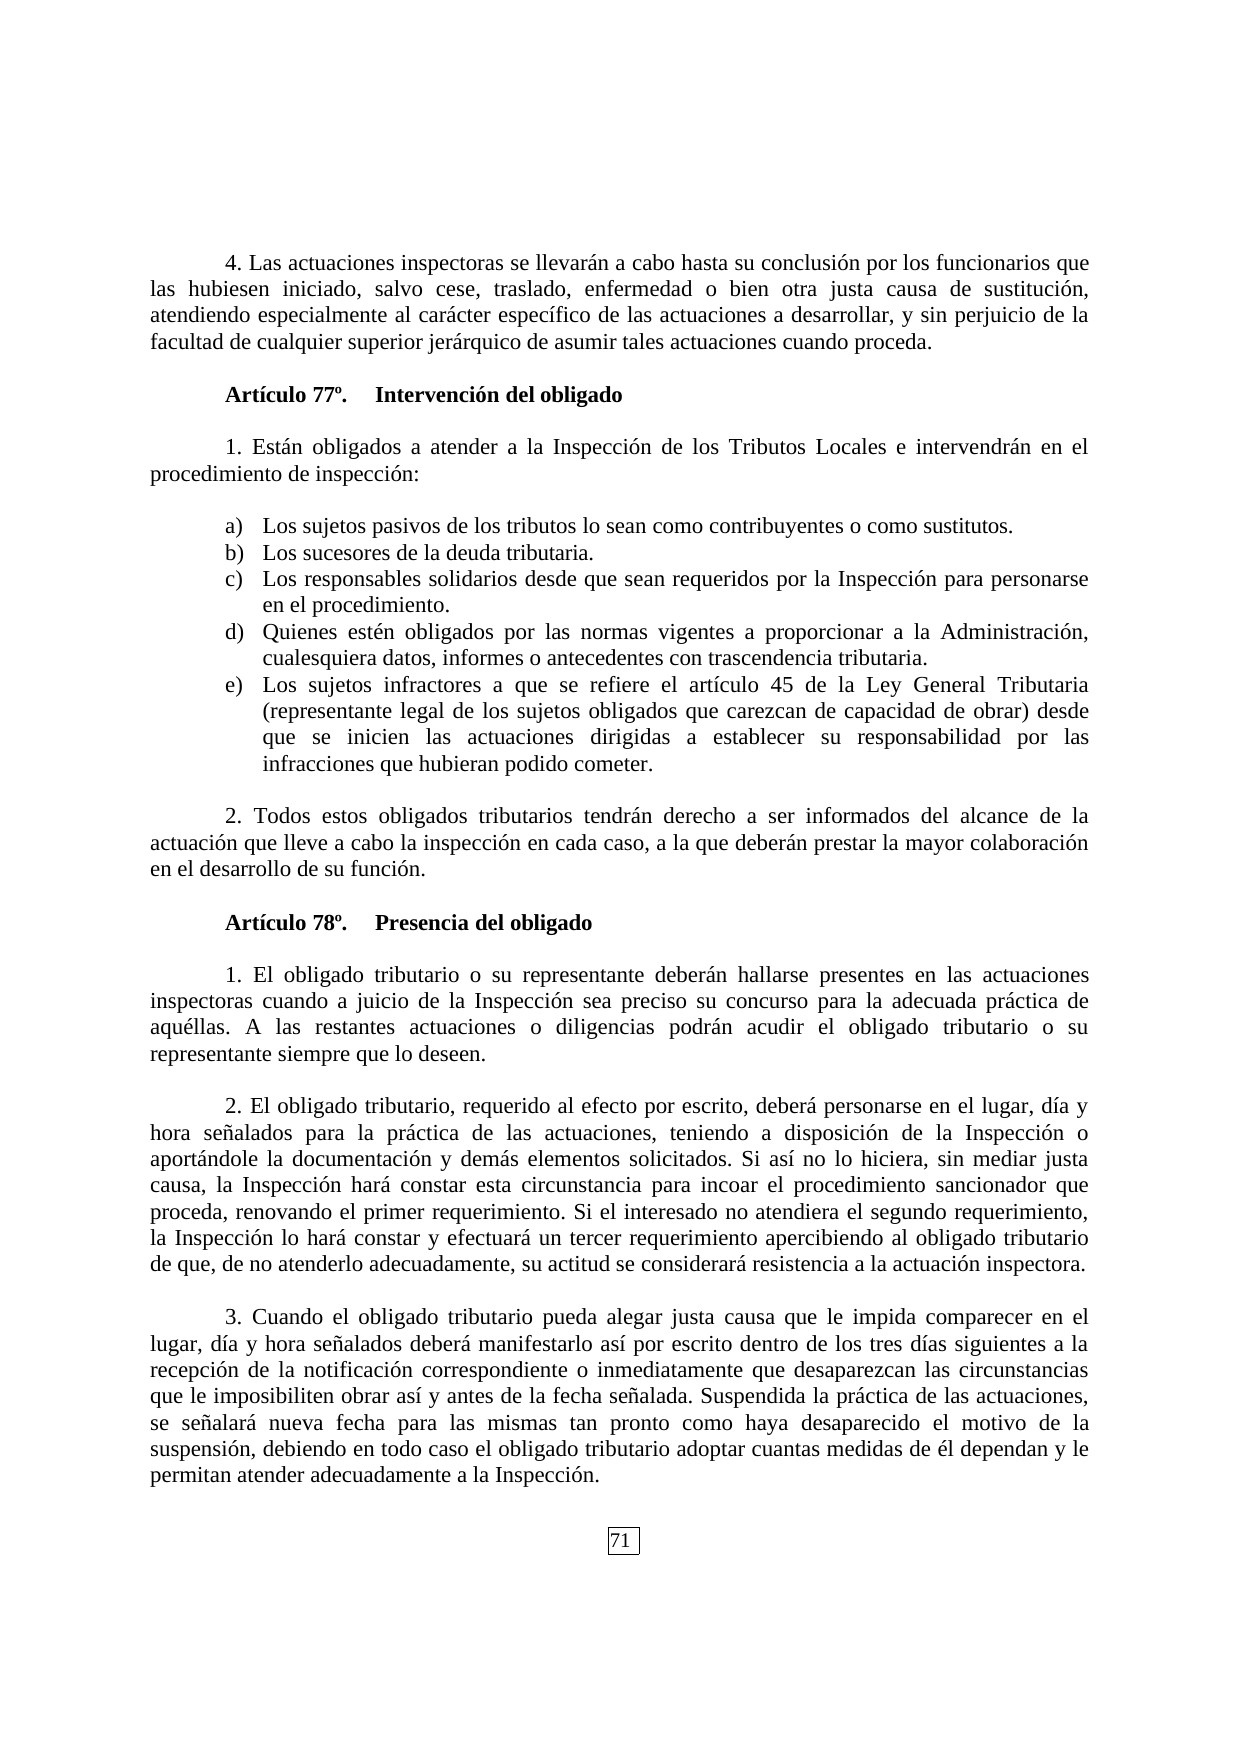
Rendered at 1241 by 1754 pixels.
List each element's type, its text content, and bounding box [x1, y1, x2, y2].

list El obligado tributario o su representante deberán hallarse presentes en las actuaciones inspectoras cuando a juicio de la Inspección sea preciso su concurso para la adecuada práctica de aquéllas. A las restantes actuaciones o diligencias podrán acudir el obligado tributario o su representante siempre que lo deseen. [150, 961, 1091, 1066]
subtitle Artículo 77º. Intervención del obligado [225, 381, 1103, 407]
list Quienes estén obligados por las normas vigentes a proporcionar a la Administración, cualesquiera datos, informes o antecedentes con trascendencia tributaria. [225, 618, 1091, 671]
list Las actuaciones inspectoras se llevarán a cabo hasta su conclusión por los funcionarios que las hubiesen iniciado, salvo cese, traslado, enfermedad o bien otra justa causa de sustitución, atendiendo especialmente al carácter específico de las actuaciones a desarrollar, y sin perjuicio de la facultad de cualquier superior jerárquico de asumir tales actuaciones cuando proceda. [150, 249, 1091, 354]
list El obligado tributario, requerido al efecto por escrito, deberá personarse en el lugar, día y hora señalados para la práctica de las actuaciones, teniendo a disposición de la Inspección o aportándole la documentación y demás elementos solicitados. Si así no lo hiciera, sin mediar justa causa, la Inspección hará constar esta circunstancia para incoar el procedimiento sancionador que proceda, renovando el primer requerimiento. Si el interesado no atendiera el segundo requerimiento, la Inspección lo hará constar y efectuará un tercer requerimiento apercibiendo al obligado tributario de que, de no atenderlo adecuadamente, su actitud se considerará resistencia a la actuación inspectora. [150, 1092, 1091, 1277]
list Los sujetos infractores a que se refiere el artículo 45 de la Ley General Tributaria (representante legal de los sujetos obligados que carezcan de capacidad de obrar) desde que se inicien las actuaciones dirigidas a establecer su responsabilidad por las infracciones que hubieran podido cometer. [225, 671, 1091, 776]
list Todos estos obligados tributarios tendrán derecho a ser informados del alcance de la actuación que lleve a cabo la inspección en cada caso, a la que deberán prestar la mayor colaboración en el desarrollo de su función. [150, 802, 1090, 882]
subtitle Artículo 78º. Presencia del obligado [225, 908, 1103, 935]
list Los responsables solidarios desde que sean requeridos por la Inspección para personarse en el procedimiento. [225, 565, 1090, 618]
list Los sujetos pasivos de los tributos lo sean como contribuyentes o como sustitutos. [225, 512, 1103, 539]
list Están obligados a atender a la Inspección de los Tributos Locales e intervendrán en el procedimiento de inspección: [150, 433, 1090, 486]
list Los sucesores de la deuda tributaria. [225, 539, 1103, 565]
list Cuando el obligado tributario pueda alegar justa causa que le impida comparecer en el lugar, día y hora señalados deberá manifestarlo así por escrito dentro de los tres días siguientes a la recepción de la notificación correspondiente o inmediatamente que desaparezcan las circunstancias que le imposibiliten obrar así y antes de la fecha señalada. Suspendida la práctica de las actuaciones, se señalará nueva fecha para las mismas tan pronto como haya desaparecido el motivo de la suspensión, debiendo en todo caso el obligado tributario adoptar cuantas medidas de él dependan y le permitan atender adecuadamente a la Inspección. [150, 1303, 1091, 1488]
